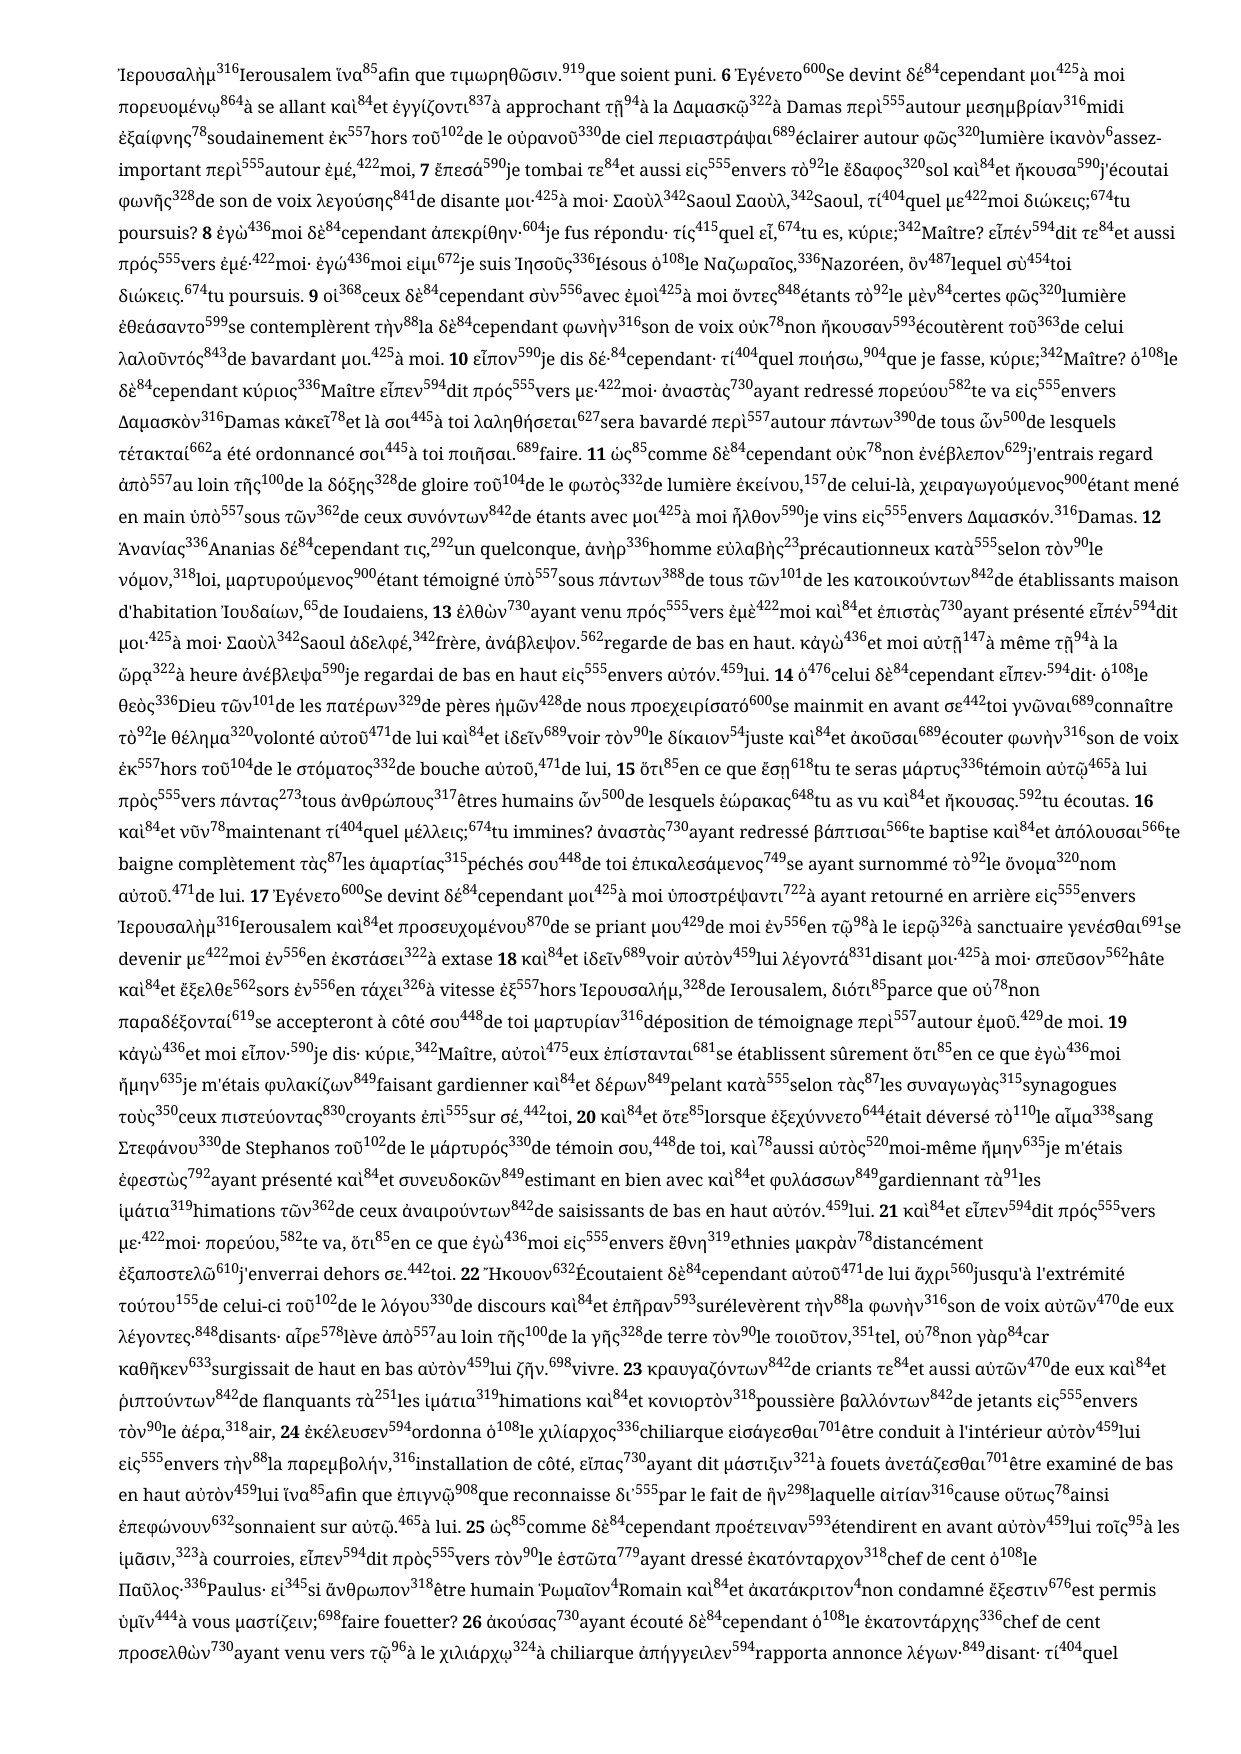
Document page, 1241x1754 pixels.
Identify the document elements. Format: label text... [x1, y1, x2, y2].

text 1 Ἄνδρες341Hommes ἀδελφοὶ341frères καὶ84et πατέρες,341pères, ἀκούσατέ561écoutez μου429de moi τῆς361de celle πρὸς555vers ὑμᾶς441vous νυνὶ78maintenant ἀπολογίας.328de apologie. 2 ἀκούσαντες729ayants écoutés δὲ84cependant ὅτι85en ce que τῇ94à la Ἑβραΐδι9à Hébraïque διαλέκτῳ322à dialecte προσεφώνει633sonnait auprès αὐτοῖς,464à eux, μᾶλλον78davantage παρέσχον593fournirent ἡσυχίαν.316tranquillité. καὶ84et φησίν·676déclare· 3 ἐγώ436moi εἰμι672je suis ἀνὴρ336homme Ἰουδαῖος,23Ioudaien, γεγεννημένος822ayant été engendré ἐν556en Ταρσῷ322à Tarse τῆς100de la Κιλικίας,328de Cilicie, ἀνατεθραμμένος822ayant été nourri de bas en haut δὲ84cependant ἐν556en τῇ94à la πόλει322à cité ταύτῃ,147à celle-ci, παρὰ555à côté τοὺς89les πόδας317pieds Γαμαλιὴλ330de Gamaliel πεπαιδευμένος822ayant été éduqué κατὰ555selon ἀκρίβειαν316exactitude τοῦ262de le πατρῴου17de paternel νόμου,330de loi, ζηλωτὴς336zélote ὑπάρχων849subsistant τοῦ102de le θεοῦ330de Dieu καθὼς78de haut en bas comme πάντες291tous ὑμεῖς453vous ἐστε673vous êtes σήμερον·78aujourd'hui· 4 ὃς505lequel ταύτην141celle-ci τὴν88la ὁδὸν316chemin ἐδίωξα590je poursuivis ἄχρι560jusqu'à l'extrémité θανάτου330de trépas δεσμεύων849liant καὶ84et παραδιδοὺς849livrant εἰς555envers φυλακὰς315gardiennages ἄνδρας317hommes τε84et aussi καὶ84et γυναῖκας,315femmes, 5 ὡς85comme καὶ78aussi ὁ108le ἀρχιερεὺς336chef sacrificateur μαρτυρεῖ676témoigne μοι425à moi καὶ84et πᾶν294tout τὸ110le πρεσβυτέριον,338corps des anciens, παρ᾽557à côté ὧν498de lesquels καὶ78aussi ἐπιστολὰς315épîtres δεξάμενος749se ayant accepté πρὸς555vers τοὺς89les ἀδελφοὺς317frères εἰς555envers Δαμασκὸν316Damas ἐπορευόμην,635je m'allais, ἄξων774qui conduira καὶ78aussi τοὺς350ceux ἐκεῖσε78là-bas ὄντας830étants δεδεμένους804ayants étés attachés de lien εἰς555envers Ἰερουσαλὴμ316Ierousalem ἵνα85afin que τιμωρηθῶσιν.919que soient puni. 6 Ἐγένετο600Se devint δέ84cependant μοι425à moi πορευομένῳ864à se allant καὶ84et ἐγγίζοντι837à approchant τῇ94à la Δαμασκῷ322à Damas περὶ555autour μεσημβρίαν316midi ἐξαίφνης78soudainement ἐκ557hors τοῦ102de le οὐρανοῦ330de ciel περιαστράψαι689éclairer autour φῶς320lumière ἱκανὸν6assez-important περὶ555autour ἐμέ,422moi, 7 ἔπεσά590je tombai τε84et aussi εἰς555envers τὸ92le ἔδαφος320sol καὶ84et ἤκουσα590j'écoutai φωνῆς328de son de voix λεγούσης841de disante μοι·425à moi· Σαοὺλ342Saoul Σαοὺλ,342Saoul, τί404quel με422moi διώκεις;674tu poursuis? 8 ἐγὼ436moi δὲ84cependant ἀπεκρίθην·604je fus répondu· τίς415quel εἶ,674tu es, κύριε;342Maître? εἶπέν594dit τε84et aussi πρός555vers ἐμέ·422moi· ἐγώ436moi εἰμι672je suis Ἰησοῦς336Iésous ὁ108le Ναζωραῖος,336Nazoréen, ὃν487lequel σὺ454toi διώκεις.674tu poursuis. 9 οἱ368ceux δὲ84cependant σὺν556avec ἐμοὶ425à moi ὄντες848étants τὸ92le μὲν84certes φῶς320lumière ἐθεάσαντο599se contemplèrent τὴν88la δὲ84cependant φωνὴν316son de voix οὐκ78non ἤκουσαν593écoutèrent τοῦ363de celui λαλοῦντός843de bavardant μοι.425à moi. 10 εἶπον590je dis δέ·84cependant· τί404quel ποιήσω,904que je fasse, κύριε;342Maître? ὁ108le δὲ84cependant κύριος336Maître εἶπεν594dit πρός555vers με·422moi· ἀναστὰς730ayant redressé πορεύου582te va εἰς555envers Δαμασκὸν316Damas κἀκεῖ78et là σοι445à toi λαληθήσεται627sera bavardé περὶ557autour πάντων390de tous ὧν500de lesquels τέτακταί662a été ordonnancé σοι445à toi ποιῆσαι.689faire. 11 ὡς85comme δὲ84cependant οὐκ78non ἐνέβλεπον629j'entrais regard ἀπὸ557au loin τῆς100de la δόξης328de gloire τοῦ104de le φωτὸς332de lumière ἐκείνου,157de celui-là, χειραγωγούμενος900étant mené en main ὑπὸ557sous τῶν362de ceux συνόντων842de étants avec μοι425à moi ἦλθον590je vins εἰς555envers Δαμασκόν.316Damas. 12 Ἁνανίας336Ananias δέ84cependant τις,292un quelconque, ἀνὴρ336homme εὐλαβὴς23précautionneux κατὰ555selon τὸν90le νόμον,318loi, μαρτυρούμενος900étant témoigné ὑπὸ557sous πάντων388de tous τῶν101de les κατοικούντων842de établissants maison d'habitation Ἰουδαίων,65de Ioudaiens, 13 ἐλθὼν730ayant venu πρός555vers ἐμὲ422moi καὶ84et ἐπιστὰς730ayant présenté εἶπέν594dit μοι·425à moi· Σαοὺλ342Saoul ἀδελφέ,342frère, ἀνάβλεψον.562regarde de bas en haut. κἀγὼ436et moi αὐτῇ147à même τῇ94à la ὥρᾳ322à heure ἀνέβλεψα590je regardai de bas en haut εἰς555envers αὐτόν.459lui. 14 ὁ476celui δὲ84cependant εἶπεν·594dit· ὁ108le θεὸς336Dieu τῶν101de les πατέρων329de pères ἡμῶν428de nous προεχειρίσατό600se mainmit en avant σε442toi γνῶναι689connaître τὸ92le θέλημα320volonté αὐτοῦ471de lui καὶ84et ἰδεῖν689voir τὸν90le δίκαιον54juste καὶ84et ἀκοῦσαι689écouter φωνὴν316son de voix ἐκ557hors τοῦ104de le στόματος332de bouche αὐτοῦ,471de lui, 15 ὅτι85en ce que ἔσῃ618tu te seras μάρτυς336témoin αὐτῷ465à lui πρὸς555vers πάντας273tous ἀνθρώπους317êtres humains ὧν500de lesquels ἑώρακας648tu as vu καὶ84et ἤκουσας.592tu écoutas. 16 καὶ84et νῦν78maintenant τί404quel μέλλεις;674tu immines? ἀναστὰς730ayant redressé βάπτισαι566te baptise καὶ84et ἀπόλουσαι566te baigne complètement τὰς87les ἁμαρτίας315péchés σου448de toi ἐπικαλεσάμενος749se ayant surnommé τὸ92le ὄνομα320nom αὐτοῦ.471de lui. 17 Ἐγένετο600Se devint δέ84cependant μοι425à moi ὑποστρέψαντι722à ayant retourné en arrière εἰς555envers Ἰερουσαλὴμ316Ierousalem καὶ84et προσευχομένου870de se priant μου429de moi ἐν556en τῷ98à le ἱερῷ326à sanctuaire γενέσθαι691se devenir με422moi ἐν556en ἐκστάσει322à extase 18 καὶ84et ἰδεῖν689voir αὐτὸν459lui λέγοντά831disant μοι·425à moi· σπεῦσον562hâte καὶ84et ἔξελθε562sors ἐν556en τάχει326à vitesse ἐξ557hors Ἰερουσαλήμ,328de Ierousalem, διότι85parce que οὐ78non παραδέξονταί619se accepteront à côté σου448de toi μαρτυρίαν316déposition de témoignage περὶ557autour ἐμοῦ.429de moi. 19 κἀγὼ436et moi εἶπον·590je dis· κύριε,342Maître, αὐτοὶ475eux ἐπίστανται681se établissent sûrement ὅτι85en ce que ἐγὼ436moi ἤμην635je m'étais φυλακίζων849faisant gardienner καὶ84et δέρων849pelant κατὰ555selon τὰς87les συναγωγὰς315synagogues τοὺς350ceux πιστεύοντας830croyants ἐπὶ555sur σέ,442toi, 20 καὶ84et ὅτε85lorsque ἐξεχύννετο644était déversé τὸ110le αἷμα338sang Στεφάνου330de Stephanos τοῦ102de le μάρτυρός330de témoin σου,448de toi, καὶ78aussi αὐτὸς520moi-même ἤμην635je m'étais ἐφεστὼς792ayant présenté καὶ84et συνευδοκῶν849estimant en bien avec καὶ84et φυλάσσων849gardiennant τὰ91les ἱμάτια319himations τῶν362de ceux ἀναιρούντων842de saisissants de bas en haut αὐτόν.459lui. 21 καὶ84et εἶπεν594dit πρός555vers με·422moi· πορεύου,582te va, ὅτι85en ce que ἐγὼ436moi εἰς555envers ἔθνη319ethnies μακρὰν78distancément ἐξαποστελῶ610j'enverrai dehors σε.442toi. 22 Ἤκουον632Écoutaient δὲ84cependant αὐτοῦ471de lui ἄχρι560jusqu'à l'extrémité τούτου155de celui-ci τοῦ102de le λόγου330de discours καὶ84et ἐπῆραν593surélevèrent τὴν88la φωνὴν316son de voix αὐτῶν470de eux λέγοντες·848disants· αἶρε578lève ἀπὸ557au loin τῆς100de la γῆς328de terre τὸν90le τοιοῦτον,351tel, οὐ78non γὰρ84car καθῆκεν633surgissait de haut en bas αὐτὸν459lui ζῆν.698vivre. 23 κραυγαζόντων842de criants τε84et aussi αὐτῶν470de eux καὶ84et ῥιπτούντων842de flanquants τὰ251les ἱμάτια319himations καὶ84et κονιορτὸν318poussière βαλλόντων842de jetants εἰς555envers τὸν90le ἀέρα,318air, 24 ἐκέλευσεν594ordonna ὁ108le χιλίαρχος336chiliarque εἰσάγεσθαι701être conduit à l'intérieur αὐτὸν459lui εἰς555envers τὴν88la παρεμβολήν,316installation de côté, εἴπας730ayant dit μάστιξιν321à fouets ἀνετάζεσθαι701être examiné de bas en haut αὐτὸν459lui ἵνα85afin que ἐπιγνῷ908que reconnaisse δι᾽555par le fait de ἣν298laquelle αἰτίαν316cause οὕτως78ainsi ἐπεφώνουν632sonnaient sur αὐτῷ.465à lui. 25 ὡς85comme δὲ84cependant προέτειναν593étendirent en avant αὐτὸν459lui τοῖς95à les ἱμᾶσιν,323à courroies, εἶπεν594dit πρὸς555vers τὸν90le ἑστῶτα779ayant dressé ἑκατόνταρχον318chef de cent ὁ108le Παῦλος·336Paulus· εἰ345si ἄνθρωπον318être humain Ῥωμαῖον4Romain καὶ84et ἀκατάκριτον4non condamné ἔξεστιν676est permis ὑμῖν444à vous μαστίζειν;698faire fouetter? 26 ἀκούσας730ayant écouté δὲ84cependant ὁ108le ἑκατοντάρχης336chef de cent προσελθὼν730ayant venu vers τῷ96à le χιλιάρχῳ324à chiliarque ἀπήγγειλεν594rapporta annonce λέγων·849disant· τί404quel μέλλεις674tu immines ποιεῖν;698faire? ὁ108le γὰρ84car ἄνθρωπος336être humain οὗτος161celui-ci Ῥωμαῖός48Romain ἐστιν.676est. 27 προσελθὼν730ayant venu vers δὲ84cependant ὁ108le χιλίαρχος336chiliarque εἶπεν594dit αὐτῷ·465à lui· λέγε578dis μοι,425à moi, σὺ454toi Ῥωμαῖος48Romain εἶ;674tu es? ὁ476celui δὲ84cependant ἔφη·633déclarait· ναί.309oui. 28 ἀπεκρίθη608fut répondu δὲ84cependant ὁ108le χιλίαρχος·336chiliarque· ἐγὼ436moi πολλοῦ288de nombreux κεφαλαίου332de capital τὴν88la πολιτείαν316citoyenneté ταύτην141celle-ci ἐκτησάμην.596je m'acquis. ὁ108le δὲ84cependant Παῦλος336Paulus ἔφη·633déclarait· ἐγὼ436moi δὲ84cependant καὶ78aussi γεγέννημαι.658j'ai été engendré. 29 εὐθέως78directement οὖν84donc ἀπέστησαν593dressèrent au loin ἀπ᾽557au loin αὐτοῦ471de lui οἱ368ceux μέλλοντες848imminants αὐτὸν459lui ἀνετάζειν,698examiner de bas en haut, καὶ78aussi ὁ108le χιλίαρχος336chiliarque δὲ84cependant ἐφοβήθη608fut effrayé ἐπιγνοὺς730ayant reconnu ὅτι85en ce que Ῥωμαῖός48Romain ἐστιν676est καὶ84et ὅτι85en ce que αὐτὸν459lui ἦν633était δεδεκώς.792ayant attaché de lien. 30 Τῇ355à Celle δὲ84cependant ἐπαύριον78lendemain βουλόμενος876se ayant dessein γνῶναι689connaître τὸ92le ἀσφαλές,56sécurisant, τὸ353ce τί404quel κατηγορεῖται688est accusé ὑπὸ557sous τῶν101de les Ἰουδαίων,65de Ioudaiens, ἔλυσεν594délia αὐτὸν459lui καὶ84et ἐκέλευσεν594ordonna συνελθεῖν689venir ensemble τοὺς89les ἀρχιερεῖς317chefs sacrificateurs καὶ84et πᾶν276tout τὸ92le συνέδριον,320sanhédrin, καὶ84et καταγαγὼν730ayant mené de haut en bas τὸν90le Παῦλον318Paulus ἔστησεν594dressa εἰς555envers αὐτούς.458eux. [118, 59, 1181, 1665]
